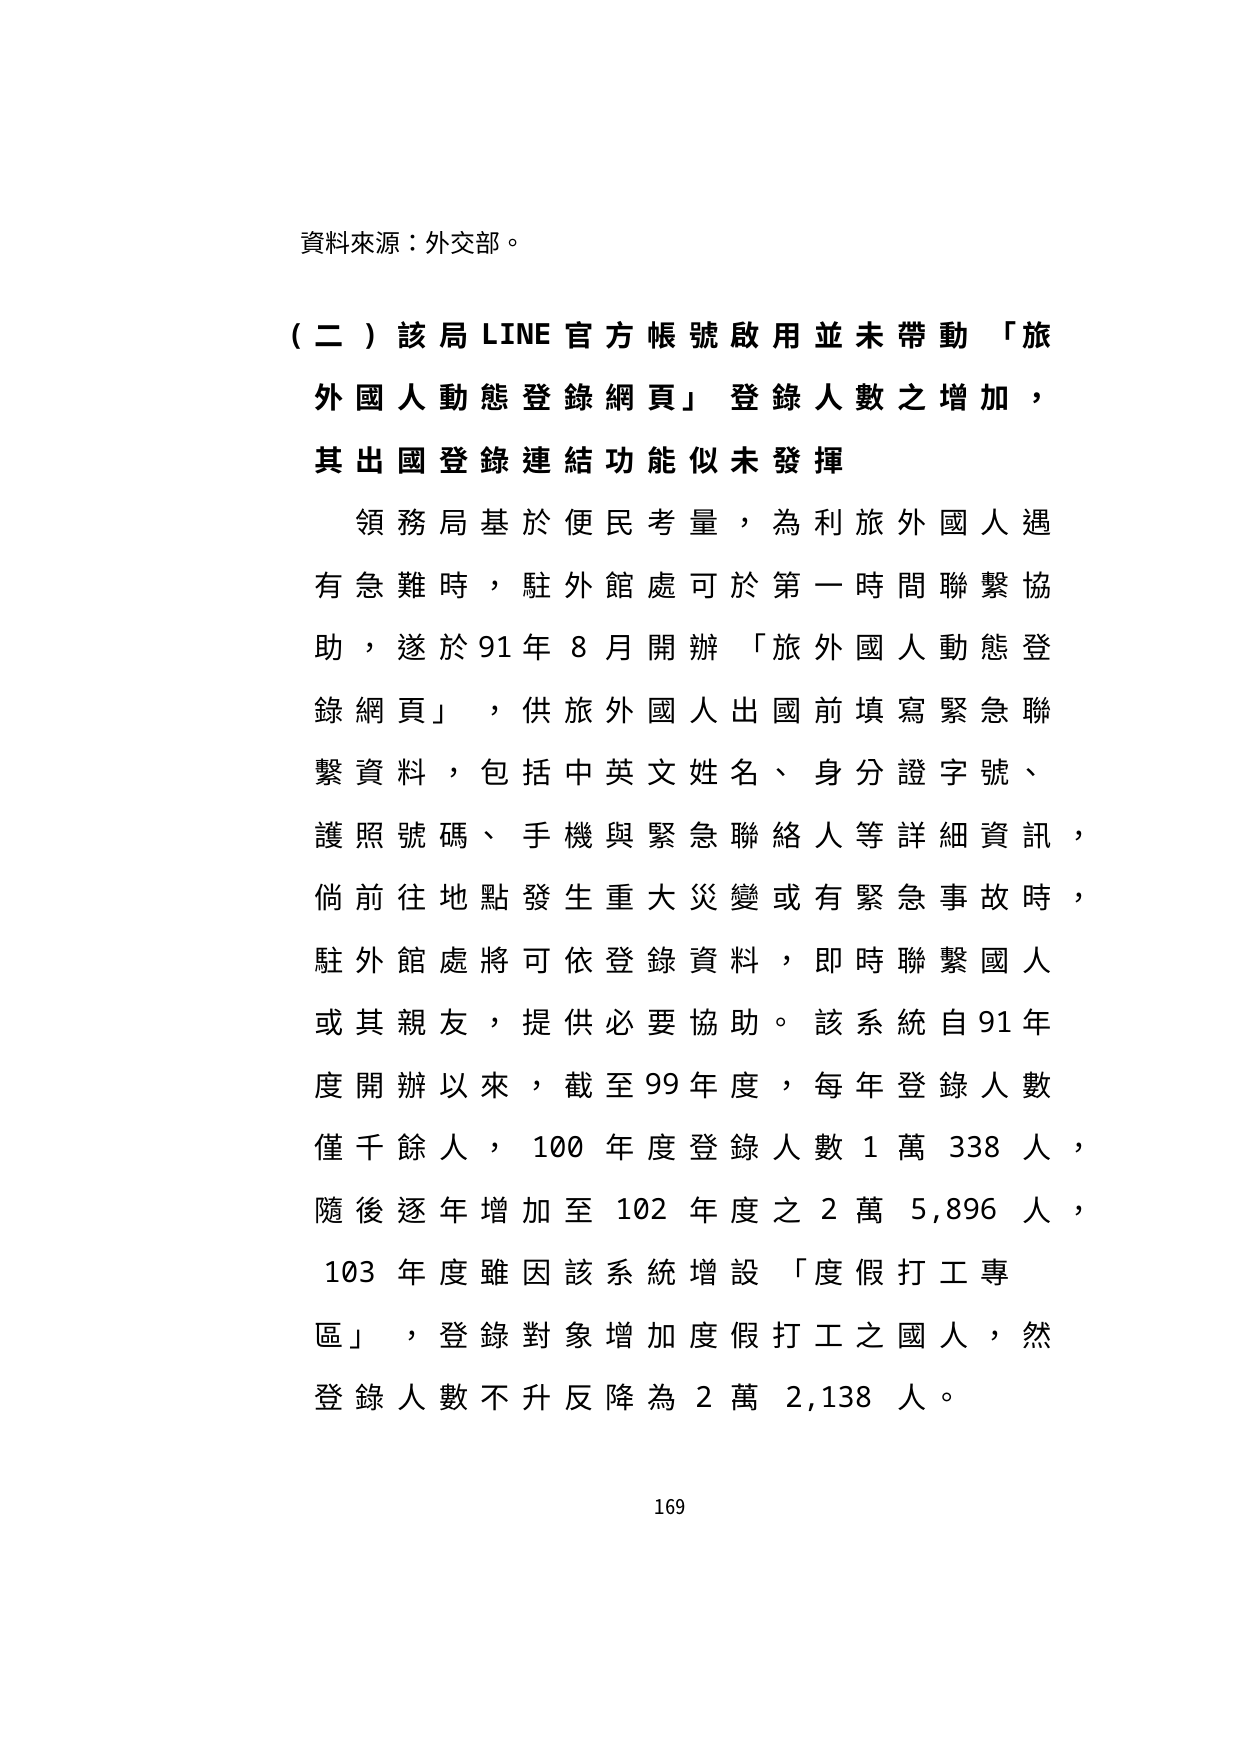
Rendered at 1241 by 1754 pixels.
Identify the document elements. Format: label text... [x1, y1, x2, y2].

text (二)該局LINE官方帳號啟用並未帶動「旅外國人動態登錄網頁」登錄人數之增加，其出國登錄連結功能似未發揮 [242, 292, 1058, 479]
text 資料來源：外交部。 [270, 229, 1058, 258]
text 領務局基於便民考量，為利旅外國人遇有急難時，駐外館處可於第一時間聯繫協助，遂於91年8月開辦「旅外國人動態登錄網頁」，供旅外國人出國前填寫緊急聯繫資料，包括中英文姓名、身分證字號、護照號碼、手機與緊急聯絡人等詳細資訊，倘前往地點發生重大災變或有緊急事故時，駐外館處將可依登錄資料，即時聯繫國人或其親友，提供必要協助。該系統自91年度開辦以來，截至99年度，每年登錄人數僅千餘人，100年度登錄人數1萬338人，隨後逐年增加至102年度之2萬5,896人，103年度雖因該系統增設「度假打工專區」，登錄對象增加度假打工之國人，然登錄人數不升反降為2萬2,138人。 [271, 479, 1058, 1417]
